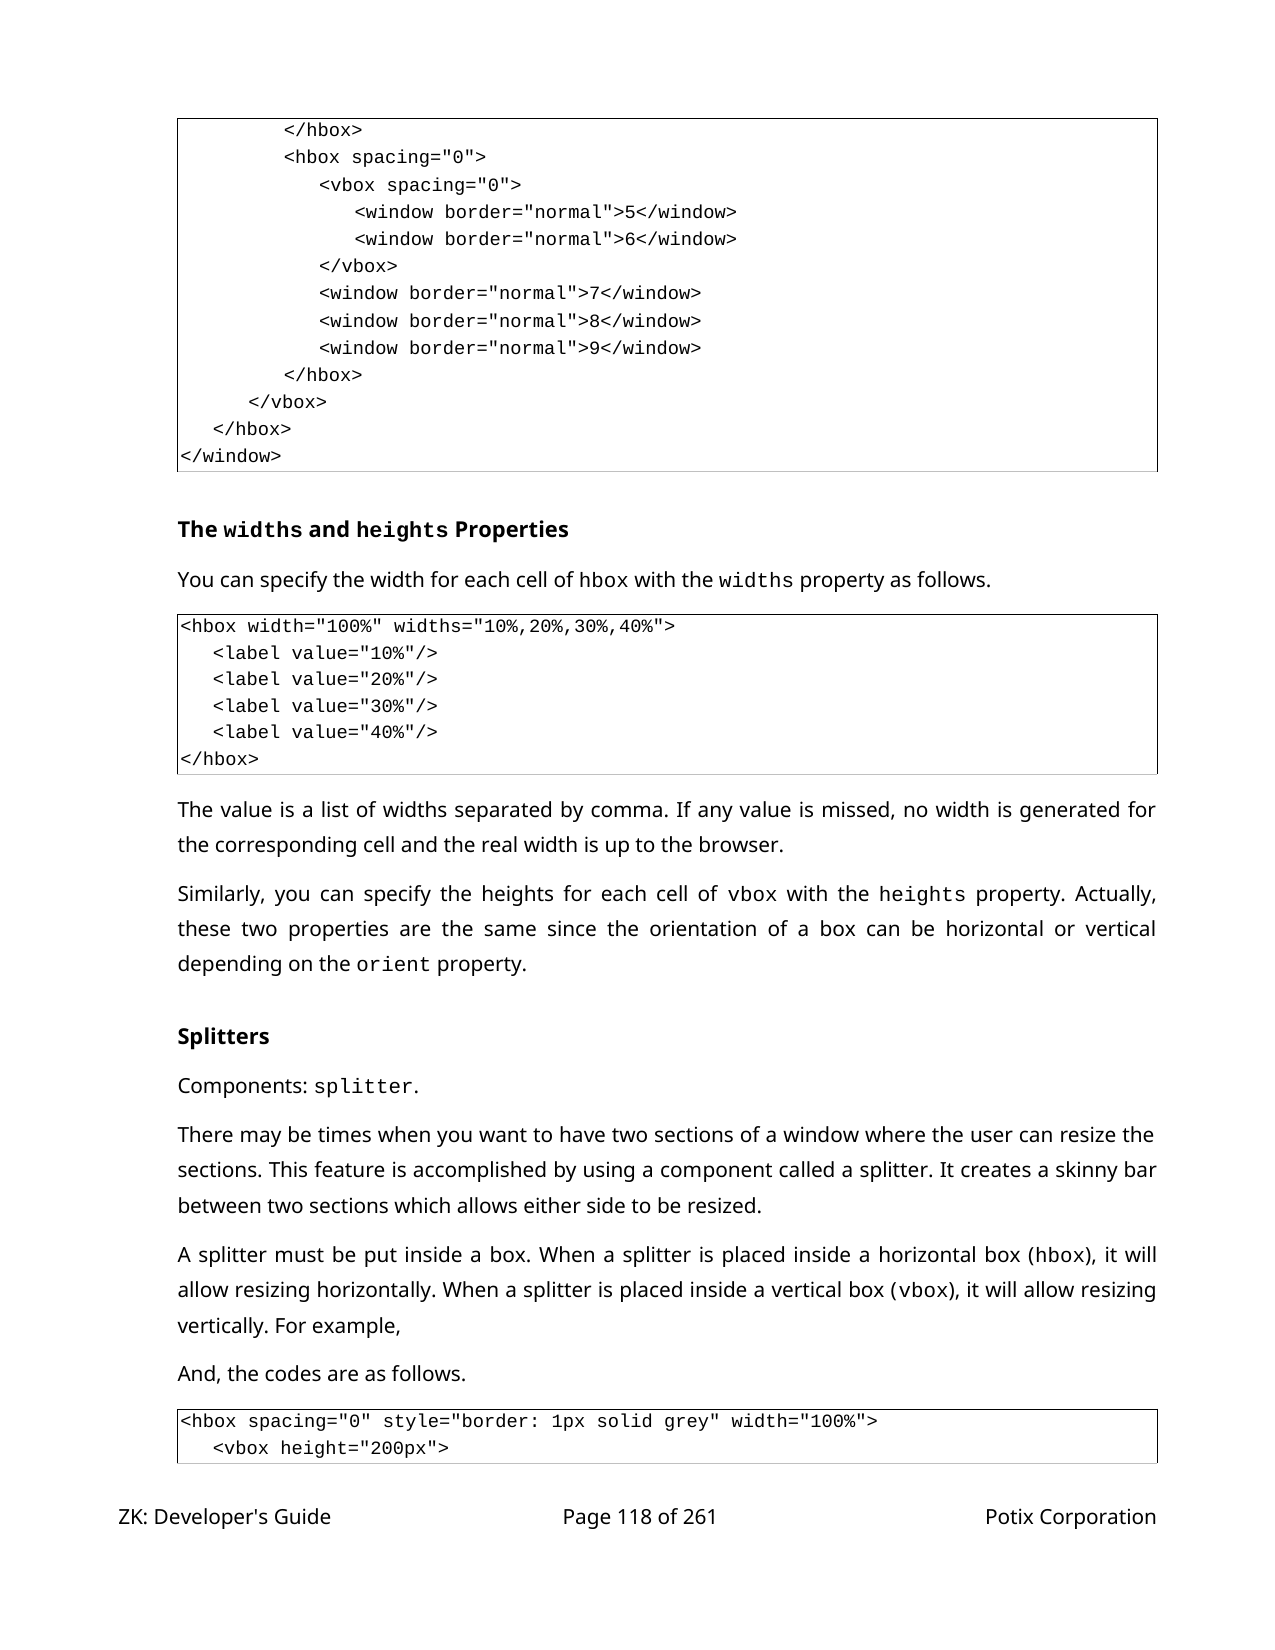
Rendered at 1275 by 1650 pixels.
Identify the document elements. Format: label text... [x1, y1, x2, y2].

text <window border="normal">7</window> [178, 281, 1157, 306]
text <vbox height="200px"> [178, 1436, 1157, 1463]
text Components: splitter. [177, 1071, 1157, 1100]
text </hbox> [178, 417, 1157, 441]
text </window> [178, 444, 1157, 471]
text <window border="normal">9</window> [178, 336, 1157, 360]
text </vbox> [178, 390, 1157, 414]
text The value is a list of widths separated by comma. If any value is missed, no width is generated for the corresponding cell and the real width is up to the browser. [177, 795, 1157, 858]
text <vbox spacing="0"> [178, 172, 1157, 197]
text </hbox> [178, 119, 1157, 142]
text A splitter must be put inside a box. When a splitter is placed inside a horizontal box (hbox), it will allow resizing horizontally. When a splitter is placed inside a vertical box (vbox), it will allow resizing vertically. For example, [177, 1240, 1157, 1339]
text <window border="normal">8</window> [178, 308, 1157, 333]
subtitle Splitters [177, 1021, 1157, 1051]
text </hbox> [178, 363, 1157, 387]
text <hbox spacing="0" style="border: 1px solid grey" width="100%"> [178, 1410, 1157, 1433]
text Similarly, you can specify the heights for each cell of vbox with the heights property. Actually, these two properties are the same since the orientation of a box can be horizontal or vertical depending on the orient property. [177, 879, 1157, 978]
text </vbox> [178, 254, 1157, 278]
text <hbox width="100%" widths="10%,20%,30%,40%"> <label value="10%"/> <label value="20%"/> <label value="30%"/> <label value="40%"/> </hbox> [178, 615, 1157, 774]
subtitle The widths and heights Properties [177, 514, 1157, 544]
text There may be times when you want to have two sections of a window where the user can resize the sections. This feature is accomplished by using a component called a splitter. It creates a skinny bar between two sections which allows either side to be resized. [177, 1120, 1157, 1219]
text You can specify the width for each cell of hbox with the widths property as follows. [177, 565, 1157, 593]
text <hbox spacing="0"> [178, 145, 1157, 169]
text <window border="normal">6</window> [178, 227, 1157, 251]
text And, the codes are as follows. [177, 1359, 1157, 1388]
text <window border="normal">5</window> [178, 200, 1157, 224]
